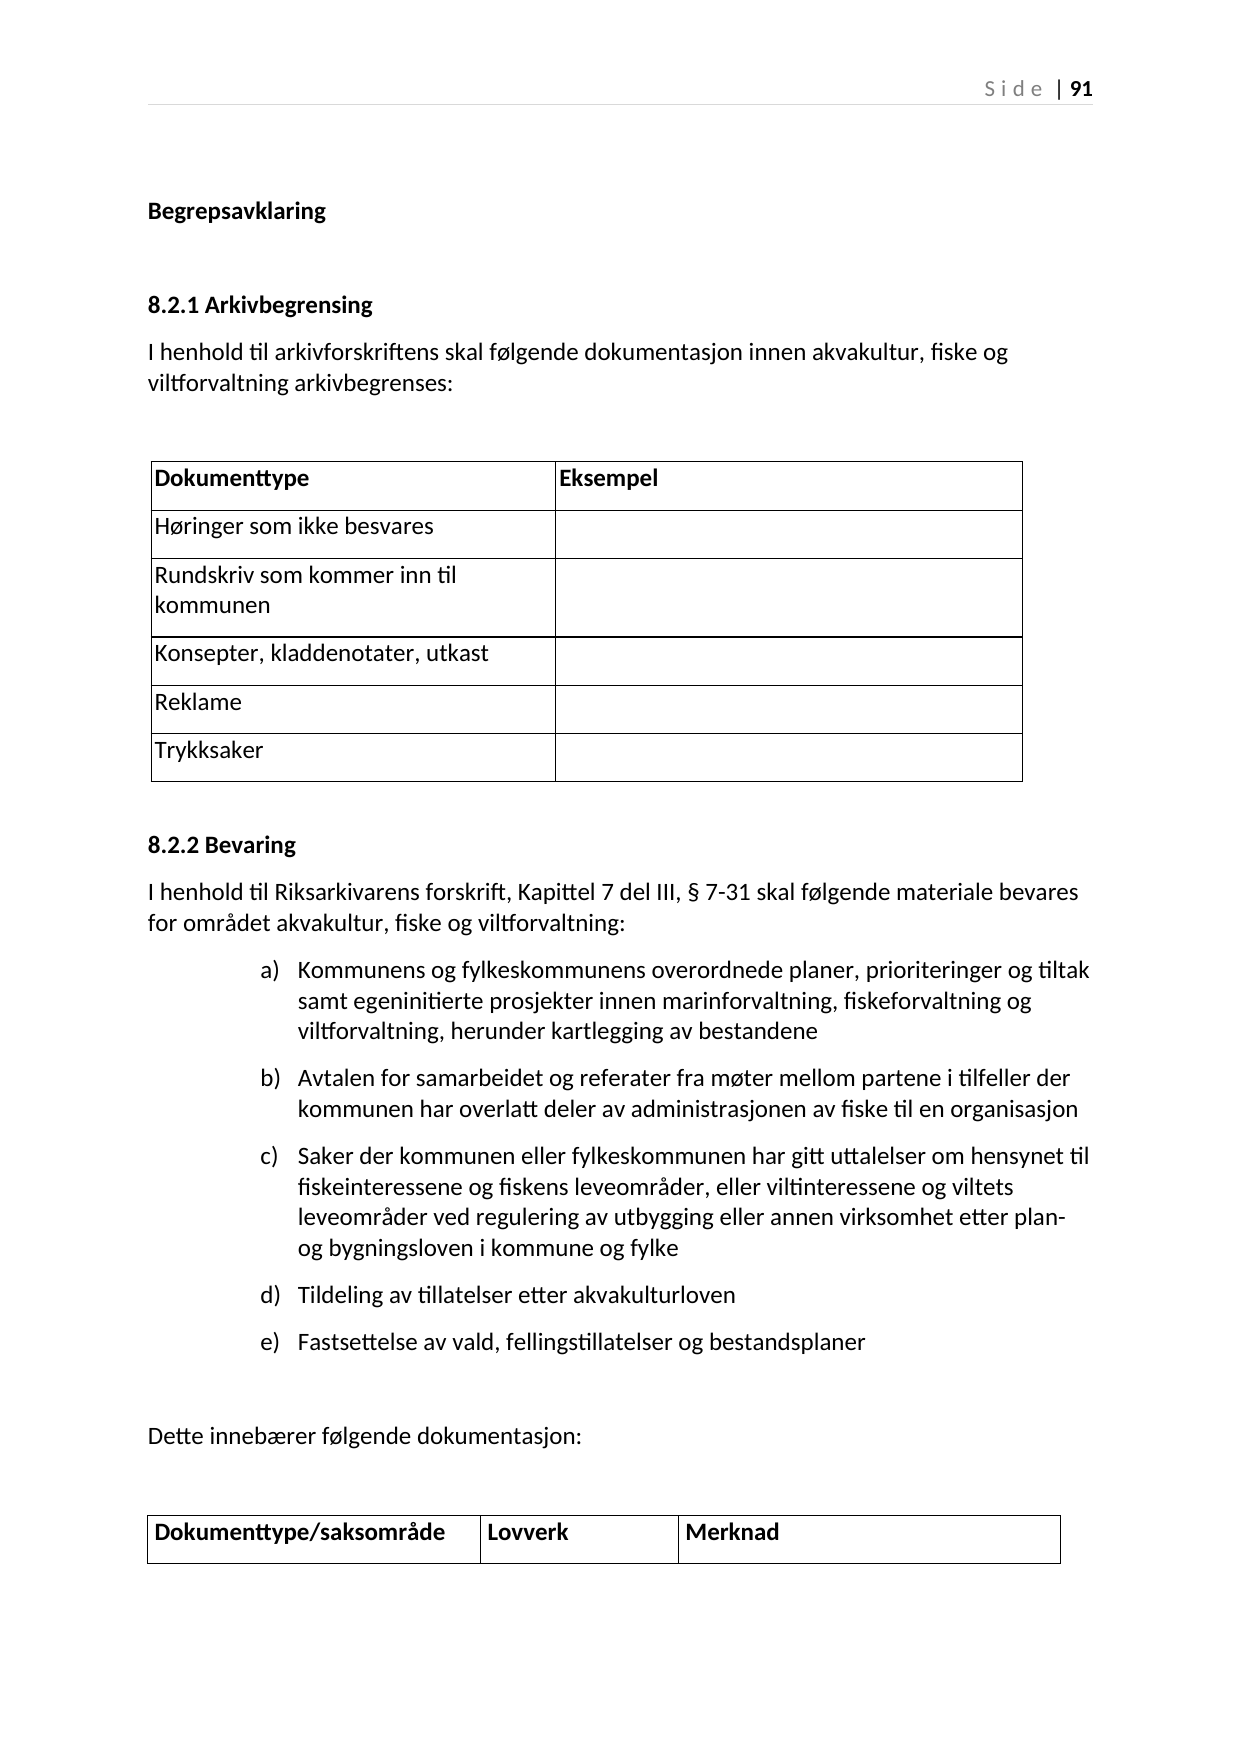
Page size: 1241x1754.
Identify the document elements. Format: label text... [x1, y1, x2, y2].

list Kommunens og fylkeskommunens overordnede planer, prioriteringer og tiltak samt egeninitierte prosjekter innen marinforvaltning, fiskeforvaltning og viltforvaltning, herunder kartlegging av bestandene [260, 954, 1093, 1046]
list Saker der kommunen eller fylkeskommunen har gitt uttalelser om hensynet til fiskeinteressene og fiskens leveområder, eller viltinteressene og viltets leveområder ved regulering av utbygging eller annen virksomhet etter plan- og bygningsloven i kommune og fylke [260, 1140, 1093, 1262]
table_cell Rundskriv som kommer inn til kommunen [152, 559, 555, 636]
table_header Dokumenttype [152, 462, 555, 509]
table_header Lovverk [481, 1516, 678, 1563]
text 8.2.1 Arkivbegrensing [148, 289, 1093, 320]
table_header Dokumenttype/saksområde [148, 1516, 480, 1563]
table_cell [556, 638, 1022, 685]
table_cell [556, 559, 1022, 636]
text I henhold til arkivforskriftens skal følgende dokumentasjon innen akvakultur, fiske og viltforvaltning arkivbegrenses: [148, 336, 1093, 397]
text I henhold til Riksarkivarens forskrift, Kapittel 7 del III, § 7-31 skal følgende materiale bevares for området akvakultur, fiske og viltforvaltning: [148, 877, 1093, 938]
list Fastsettelse av vald, fellingstillatelser og bestandsplaner [260, 1326, 1093, 1357]
text Begrepsavklaring [148, 195, 1093, 225]
text Dette innebærer følgende dokumentasjon: [148, 1421, 1093, 1451]
table_cell Konsepter, kladdenotater, utkast [152, 638, 555, 685]
table_header Eksempel [556, 462, 1022, 509]
table_cell [556, 511, 1022, 558]
table_cell Trykksaker [152, 734, 555, 781]
table_header Merknad [679, 1516, 1060, 1563]
table_cell Høringer som ikke besvares [152, 511, 555, 558]
table_cell [556, 686, 1022, 733]
table_cell Reklame [152, 686, 555, 733]
table_cell [556, 734, 1022, 781]
list Tildeling av tillatelser etter akvakulturloven [260, 1279, 1093, 1309]
list Avtalen for samarbeidet og referater fra møter mellom partene i tilfeller der kommunen har overlatt deler av administrasjonen av fiske til en organisasjon [260, 1062, 1093, 1123]
text 8.2.2 Bevaring [148, 829, 1093, 860]
